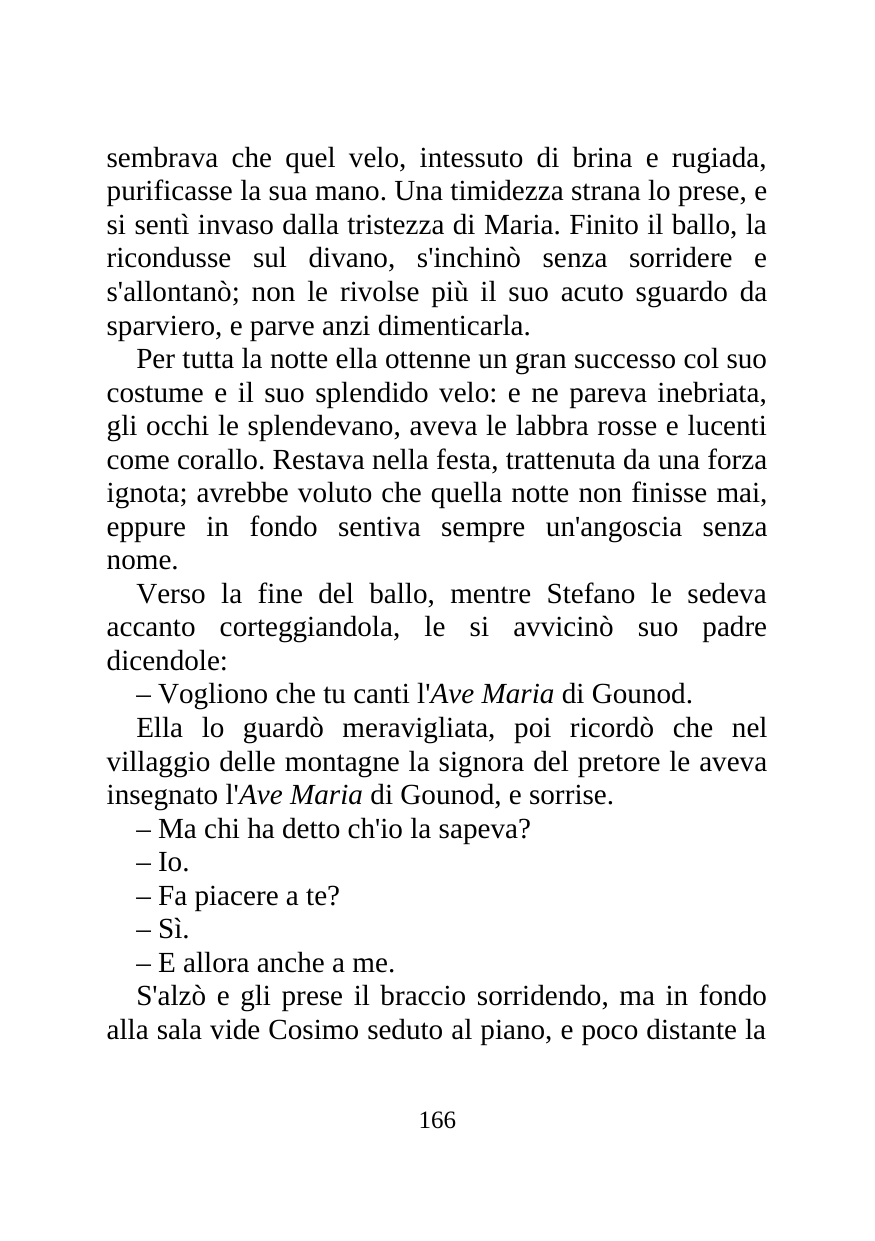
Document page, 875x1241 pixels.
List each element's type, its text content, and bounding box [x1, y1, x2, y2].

text – Sì. [106, 911, 768, 945]
text – Ma chi ha detto ch'io la sapeva? [106, 811, 768, 844]
text Ella lo guardò meravigliata, poi ricordò che nel villaggio delle montagne la signora del pretore le aveva insegnato l'Ave Maria di Gounod, e sorrise. [106, 710, 768, 811]
text – Io. [106, 844, 768, 878]
text sembrava che quel velo, intessuto di brina e rugiada, purificasse la sua mano. Una timidezza strana lo prese, e si sentì invaso dalla tristezza di Maria. Finito il ballo, la ricondusse sul divano, s'inchinò senza sorridere e s'allontanò; non le rivolse più il suo acuto sguardo da sparviero, e parve anzi dimenticarla. [106, 140, 768, 341]
text – Vogliono che tu canti l'Ave Maria di Gounod. [106, 677, 768, 710]
text Per tutta la notte ella ottenne un gran successo col suo costume e il suo splendido velo: e ne pareva inebriata, gli occhi le splendevano, aveva le labbra rosse e lucenti come corallo. Restava nella festa, trattenuta da una forza ignota; avrebbe voluto che quella notte non finisse mai, eppure in fondo sentiva sempre un'angoscia senza nome. [106, 341, 768, 576]
text – E allora anche a me. [106, 945, 768, 978]
text S'alzò e gli prese il braccio sorridendo, ma in fondo alla sala vide Cosimo seduto al piano, e poco distante la [106, 978, 768, 1046]
text Verso la fine del ballo, mentre Stefano le sedeva accanto corteggiandola, le si avvicinò suo padre dicendole: [106, 576, 768, 677]
text – Fa piacere a te? [106, 878, 768, 911]
